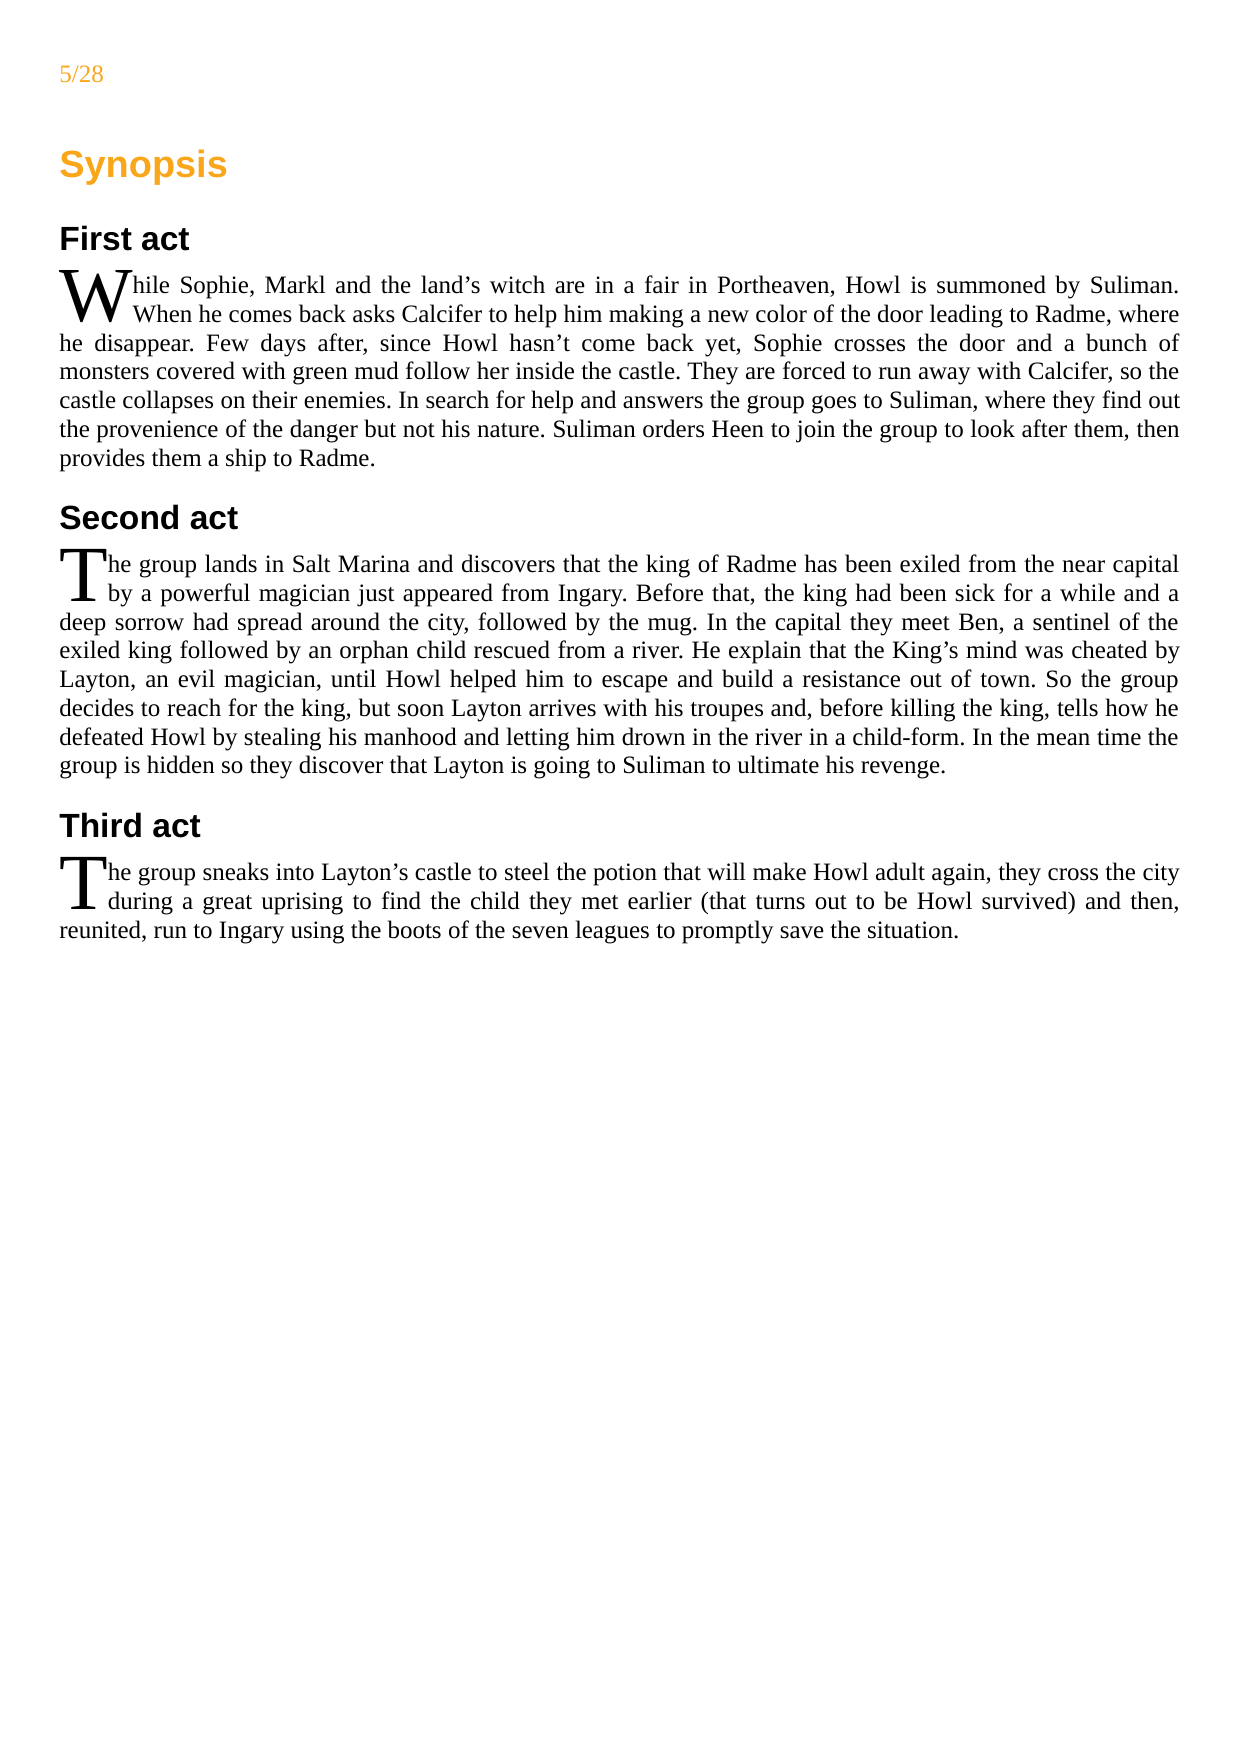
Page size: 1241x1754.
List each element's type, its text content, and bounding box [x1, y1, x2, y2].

subtitle Synopsis [59, 142, 1181, 186]
text While Sophie, Markl and the land’s witch are in a fair in Portheaven, Howl is summoned by Suliman. When he comes back asks Calcifer to help him making a new color of the door leading to Radme, where he disappear. Few days after, since Howl hasn’t come back yet, Sophie crosses the door and a bunch of monsters covered with green mud follow her inside the castle. They are forced to run away with Calcifer, so the castle collapses on their enemies. In search for help and answers the group goes to Suliman, where they find out the provenience of the danger but not his nature. Suliman orders Heen to join the group to look after them, then provides them a ship to Radme. [59, 270, 1181, 471]
subtitle Third act [59, 806, 1181, 845]
subtitle Second act [59, 498, 1181, 537]
text The group sneaks into Layton’s castle to steel the potion that will make Howl adult again, they cross the city during a great uprising to find the child they met earlier (that turns out to be Howl survived) and then, reunited, run to Ingary using the boots of the seven leagues to promptly save the situation. [59, 857, 1181, 943]
text The group lands in Salt Marina and discovers that the king of Radme has been exiled from the near capital by a powerful magician just appeared from Ingary. Before that, the king had been sick for a while and a deep sorrow had spread around the city, followed by the mug. In the capital they meet Ben, a sentinel of the exiled king followed by an orphan child rescued from a river. He explain that the King’s mind was cheated by Layton, an evil magician, until Howl helped him to escape and build a resistance out of town. So the group decides to reach for the king, but soon Layton arrives with his troupes and, before killing the king, tells how he defeated Howl by stealing his manhood and letting him drown in the river in a child-form. In the mean time the group is hidden so they discover that Layton is going to Suliman to ultimate his revenge. [59, 549, 1181, 779]
subtitle First act [59, 219, 1181, 258]
